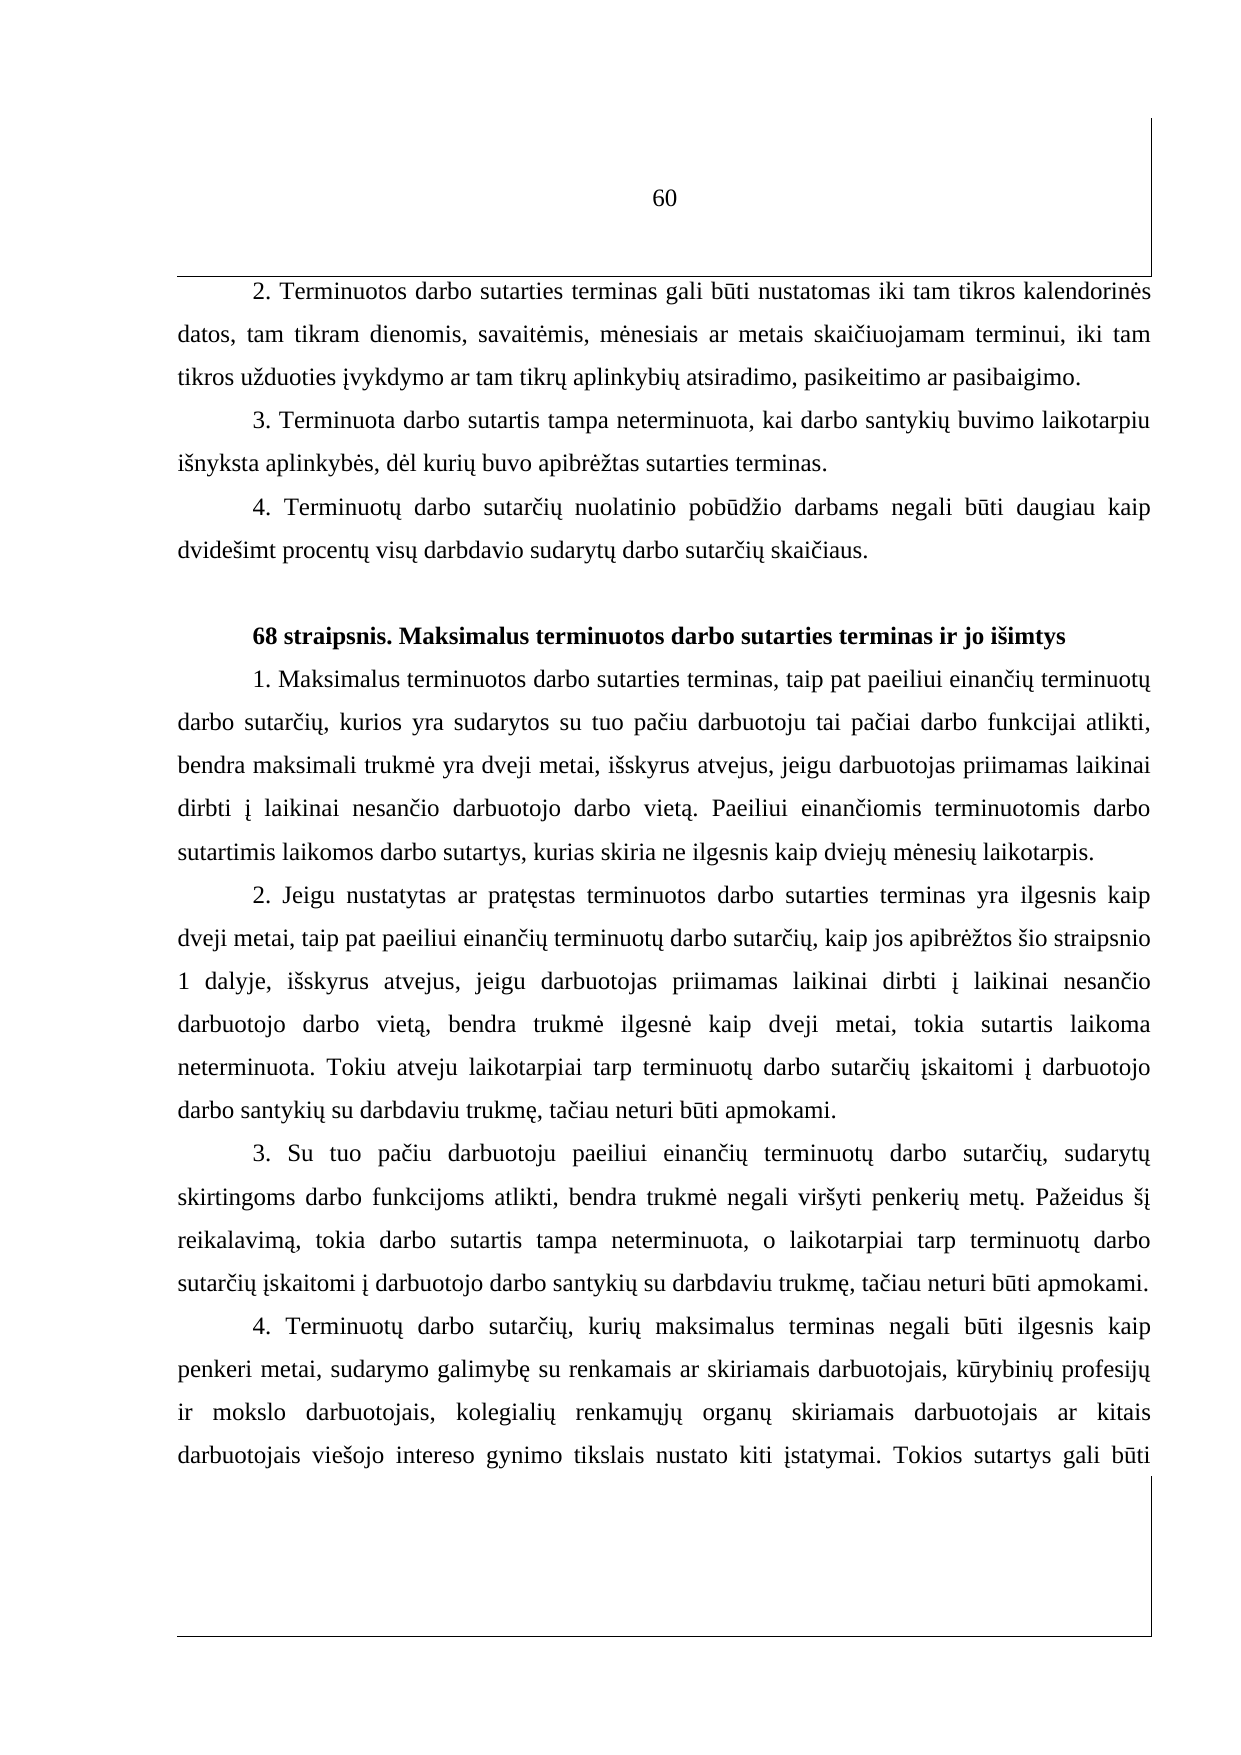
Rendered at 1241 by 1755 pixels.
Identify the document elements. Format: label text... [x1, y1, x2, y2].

text 4. Terminuotų darbo sutarčių, kurių maksimalus terminas negali būti ilgesnis kaip penkeri metai, sudarymo galimybę su renkamais ar skiriamais darbuotojais, kūrybinių profesijų ir mokslo darbuotojais, kolegialių renkamųjų organų skiriamais darbuotojais ar kitais darbuotojais viešojo intereso gynimo tikslais nustato kiti įstatymai. Tokios sutartys gali būti [177, 1311, 1152, 1469]
text 2. Terminuotos darbo sutarties terminas gali būti nustatomas iki tam tikros kalendorinės datos, tam tikram dienomis, savaitėmis, mėnesiais ar metais skaičiuojamam terminui, iki tam tikros užduoties įvykdymo ar tam tikrų aplinkybių atsiradimo, pasikeitimo ar pasibaigimo. [177, 276, 1152, 391]
text 1. Maksimalus terminuotos darbo sutarties terminas, taip pat paeiliui einančių terminuotų darbo sutarčių, kurios yra sudarytos su tuo pačiu darbuotoju tai pačiai darbo funkcijai atlikti, bendra maksimali trukmė yra dveji metai, išskyrus atvejus, jeigu darbuotojas priimamas laikinai dirbti į laikinai nesančio darbuotojo darbo vietą. Paeiliui einančiomis terminuotomis darbo sutartimis laikomos darbo sutartys, kurias skiria ne ilgesnis kaip dviejų mėnesių laikotarpis. [177, 664, 1152, 865]
subtitle 68 straipsnis. Maksimalus terminuotos darbo sutarties terminas ir jo išimtys [177, 621, 1152, 650]
text 4. Terminuotų darbo sutarčių nuolatinio pobūdžio darbams negali būti daugiau kaip dvidešimt procentų visų darbdavio sudarytų darbo sutarčių skaičiaus. [177, 492, 1152, 563]
text 2. Jeigu nustatytas ar pratęstas terminuotos darbo sutarties terminas yra ilgesnis kaip dveji metai, taip pat paeiliui einančių terminuotų darbo sutarčių, kaip jos apibrėžtos šio straipsnio 1 dalyje, išskyrus atvejus, jeigu darbuotojas priimamas laikinai dirbti į laikinai nesančio darbuotojo darbo vietą, bendra trukmė ilgesnė kaip dveji metai, tokia sutartis laikoma neterminuota. Tokiu atveju laikotarpiai tarp terminuotų darbo sutarčių įskaitomi į darbuotojo darbo santykių su darbdaviu trukmę, tačiau neturi būti apmokami. [177, 880, 1152, 1124]
text 3. Su tuo pačiu darbuotoju paeiliui einančių terminuotų darbo sutarčių, sudarytų skirtingoms darbo funkcijoms atlikti, bendra trukmė negali viršyti penkerių metų. Pažeidus šį reikalavimą, tokia darbo sutartis tampa neterminuota, o laikotarpiai tarp terminuotų darbo sutarčių įskaitomi į darbuotojo darbo santykių su darbdaviu trukmę, tačiau neturi būti apmokami. [177, 1138, 1152, 1297]
text 3. Terminuota darbo sutartis tampa neterminuota, kai darbo santykių buvimo laikotarpiu išnyksta aplinkybės, dėl kurių buvo apibrėžtas sutarties terminas. [177, 405, 1152, 477]
